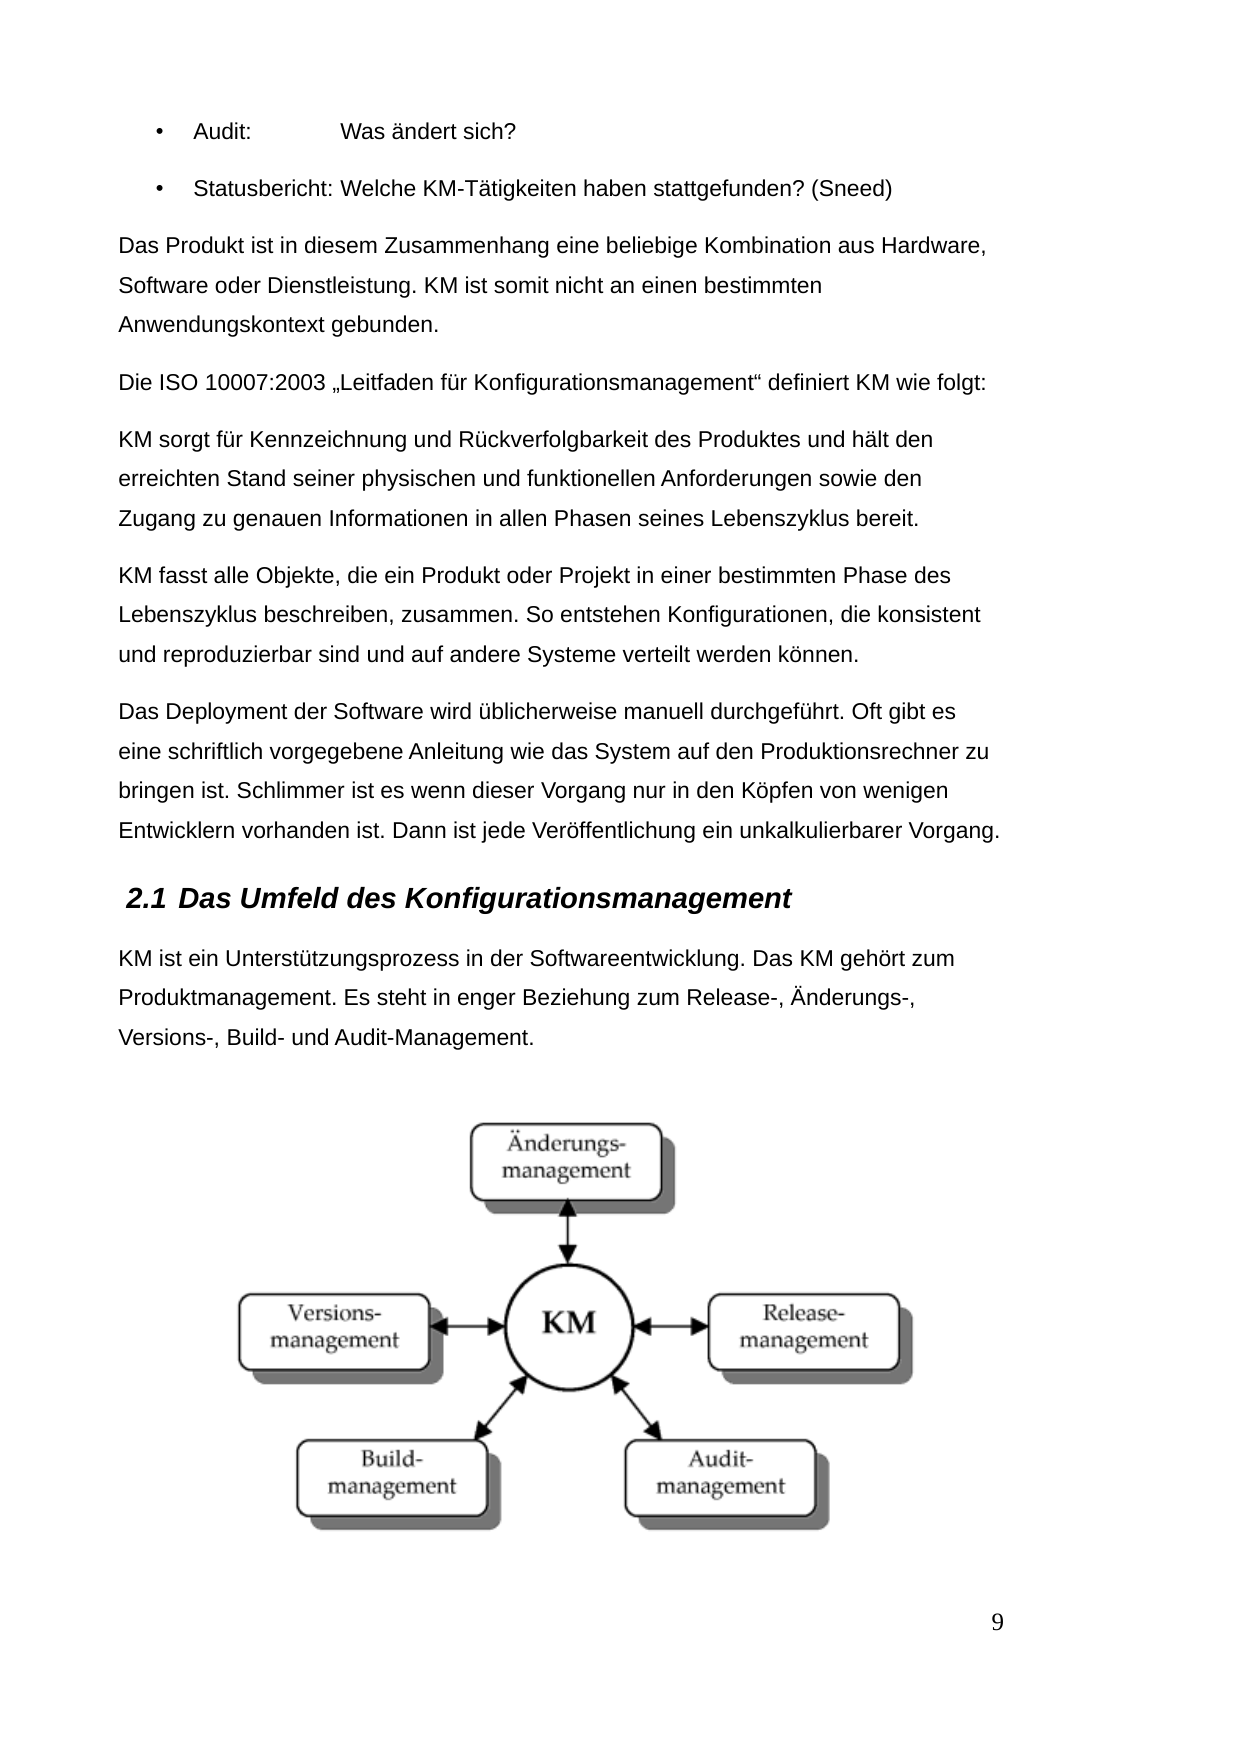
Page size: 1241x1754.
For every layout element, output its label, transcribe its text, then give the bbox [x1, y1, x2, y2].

list Audit: Was ändert sich? [156, 118, 1004, 144]
text KM fasst alle Objekte, die ein Produkt oder Projekt in einer bestimmten Phase des Lebenszyklus beschreiben, zusammen. So entstehen Konfigurationen, die konsistent und reproduzierbar sind und auf andere Systeme verteilt werden können. [118, 562, 1004, 667]
text KM ist ein Unterstützungsprozess in der Softwareentwicklung. Das KM gehört zum Produktmanagement. Es steht in enger Beziehung zum Release-, Änderungs-, Versions-, Build- und Audit-Management. [118, 945, 1004, 1050]
text Das Deployment der Software wird üblicherweise manuell durchgeführt. Oft gibt es eine schriftlich vorgegebene Anleitung wie das System auf den Produktionsrechner zu bringen ist. Schlimmer ist es wenn dieser Vorgang nur in den Köpfen von wenigen Entwicklern vorhanden ist. Dann ist jede Veröffentlichung ein unkalkulierbarer Vorgang. [118, 698, 1004, 843]
text Die ISO 10007:2003 „Leitfaden für Konfigurationsmanagement“ definiert KM wie folgt: [118, 369, 1004, 395]
subtitle Das Umfeld des Konfigurationsmanagement [118, 881, 1004, 914]
text KM sorgt für Kennzeichnung und Rückverfolgbarkeit des Produktes und hält den erreichten Stand seiner physischen und funktionellen Anforderungen sowie den Zugang zu genauen Informationen in allen Phasen seines Lebenszyklus bereit. [118, 426, 1004, 531]
picture [167, 1120, 955, 1541]
list Statusbericht: Welche KM-Tätigkeiten haben stattgefunden? (Sneed) [156, 175, 1004, 202]
text Das Produkt ist in diesem Zusammenhang eine beliebige Kombination aus Hardware, Software oder Dienstleistung. KM ist somit nicht an einen bestimmten Anwendungskontext gebunden. [118, 232, 1004, 338]
